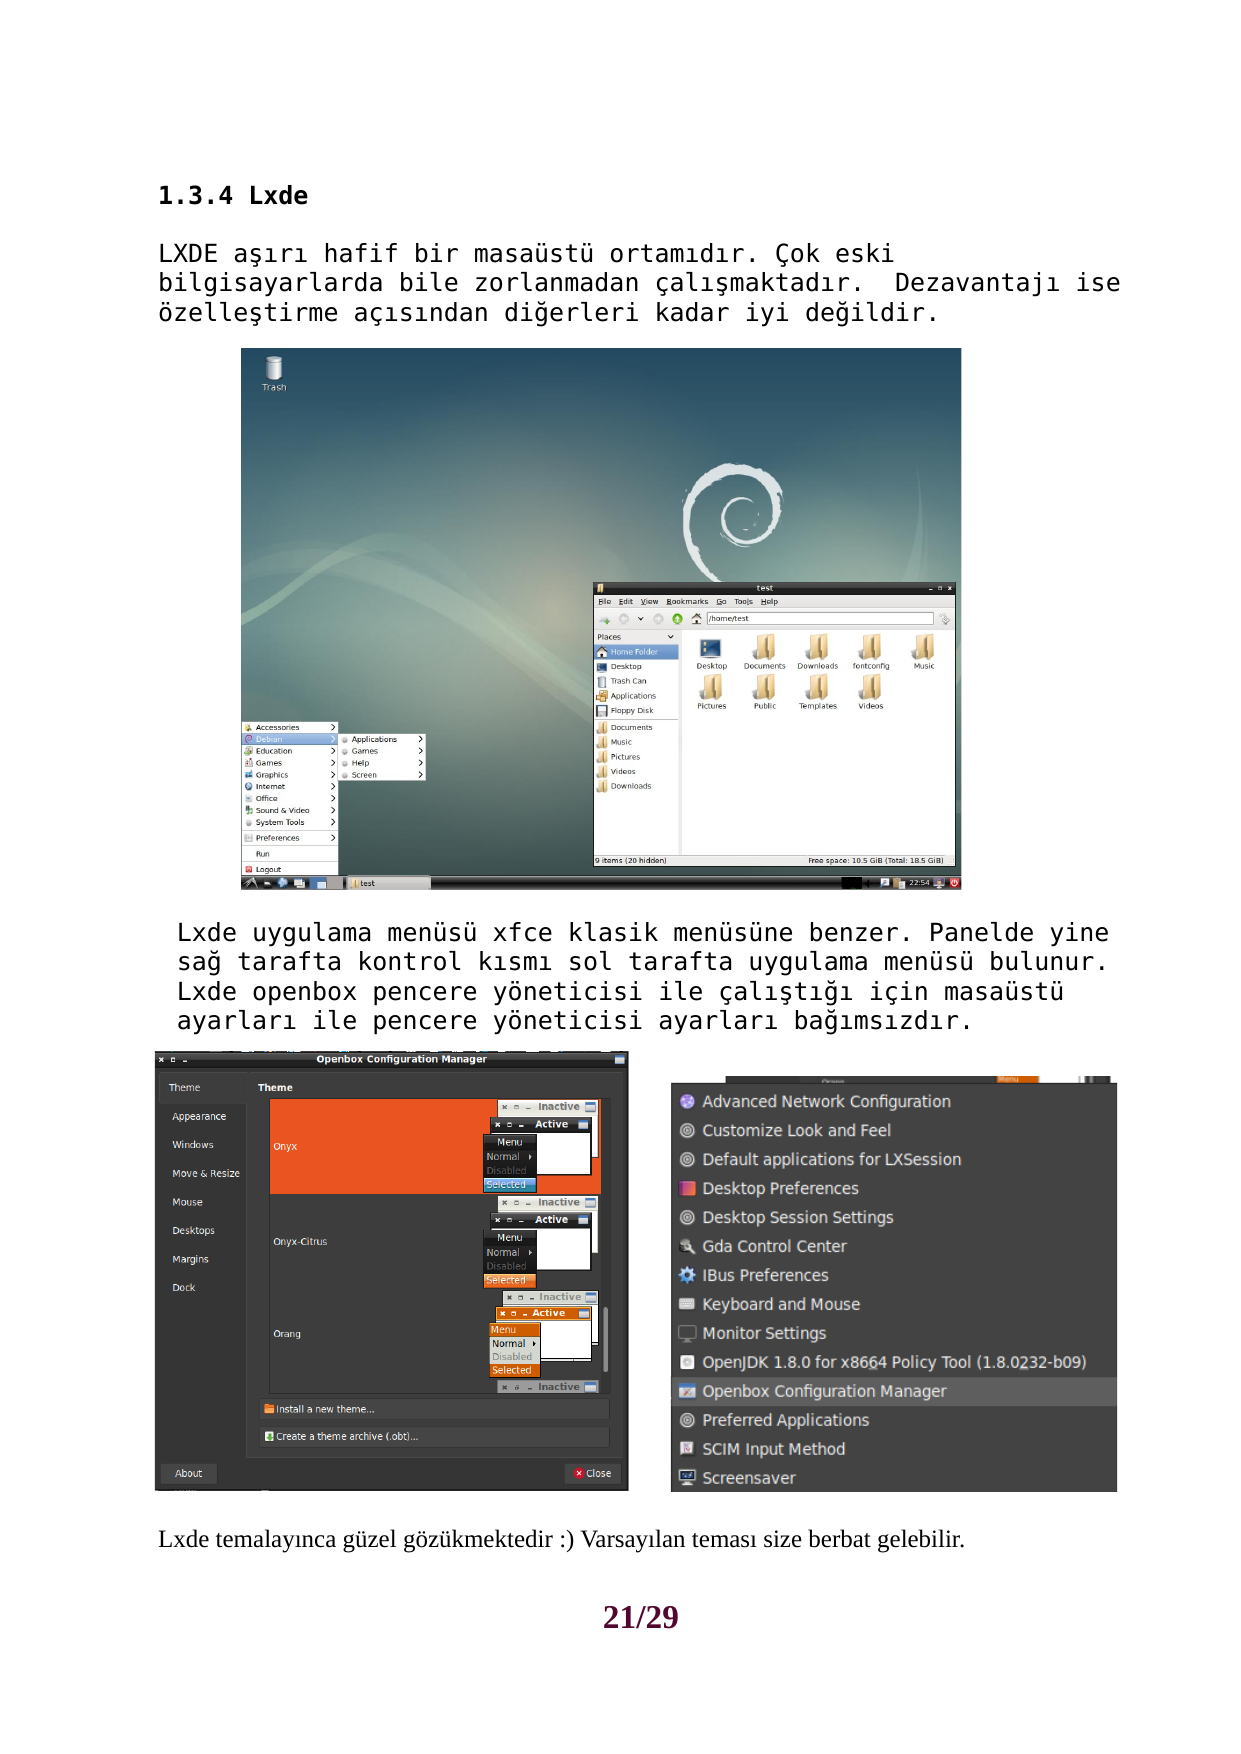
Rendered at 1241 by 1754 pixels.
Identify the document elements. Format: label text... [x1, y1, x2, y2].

text Lxde temalayınca güzel gözükmektedir :) Varsayılan teması size berbat gelebilir. [158, 1524, 1123, 1553]
picture [670, 1076, 1118, 1492]
text Lxde uygulama menüsü xfce klasik menüsüne benzer. Panelde yine sağ tarafta kontrol kısmı sol tarafta uygulama menüsü bulunur. Lxde openbox pencere yöneticisi ile çalıştığı için masaüstü ayarları ile pencere yöneticisi ayarları bağımsızdır. [177, 918, 1123, 1035]
text 1.3.4 Lxde LXDE aşırı hafif bir masaüstü ortamıdır. Çok eski bilgisayarlarda bile zorlanmadan çalışmaktadır. Dezavantajı ise özelleştirme açısından diğerleri kadar iyi değildir. [158, 181, 1123, 327]
picture [241, 348, 962, 890]
picture [154, 1051, 629, 1491]
